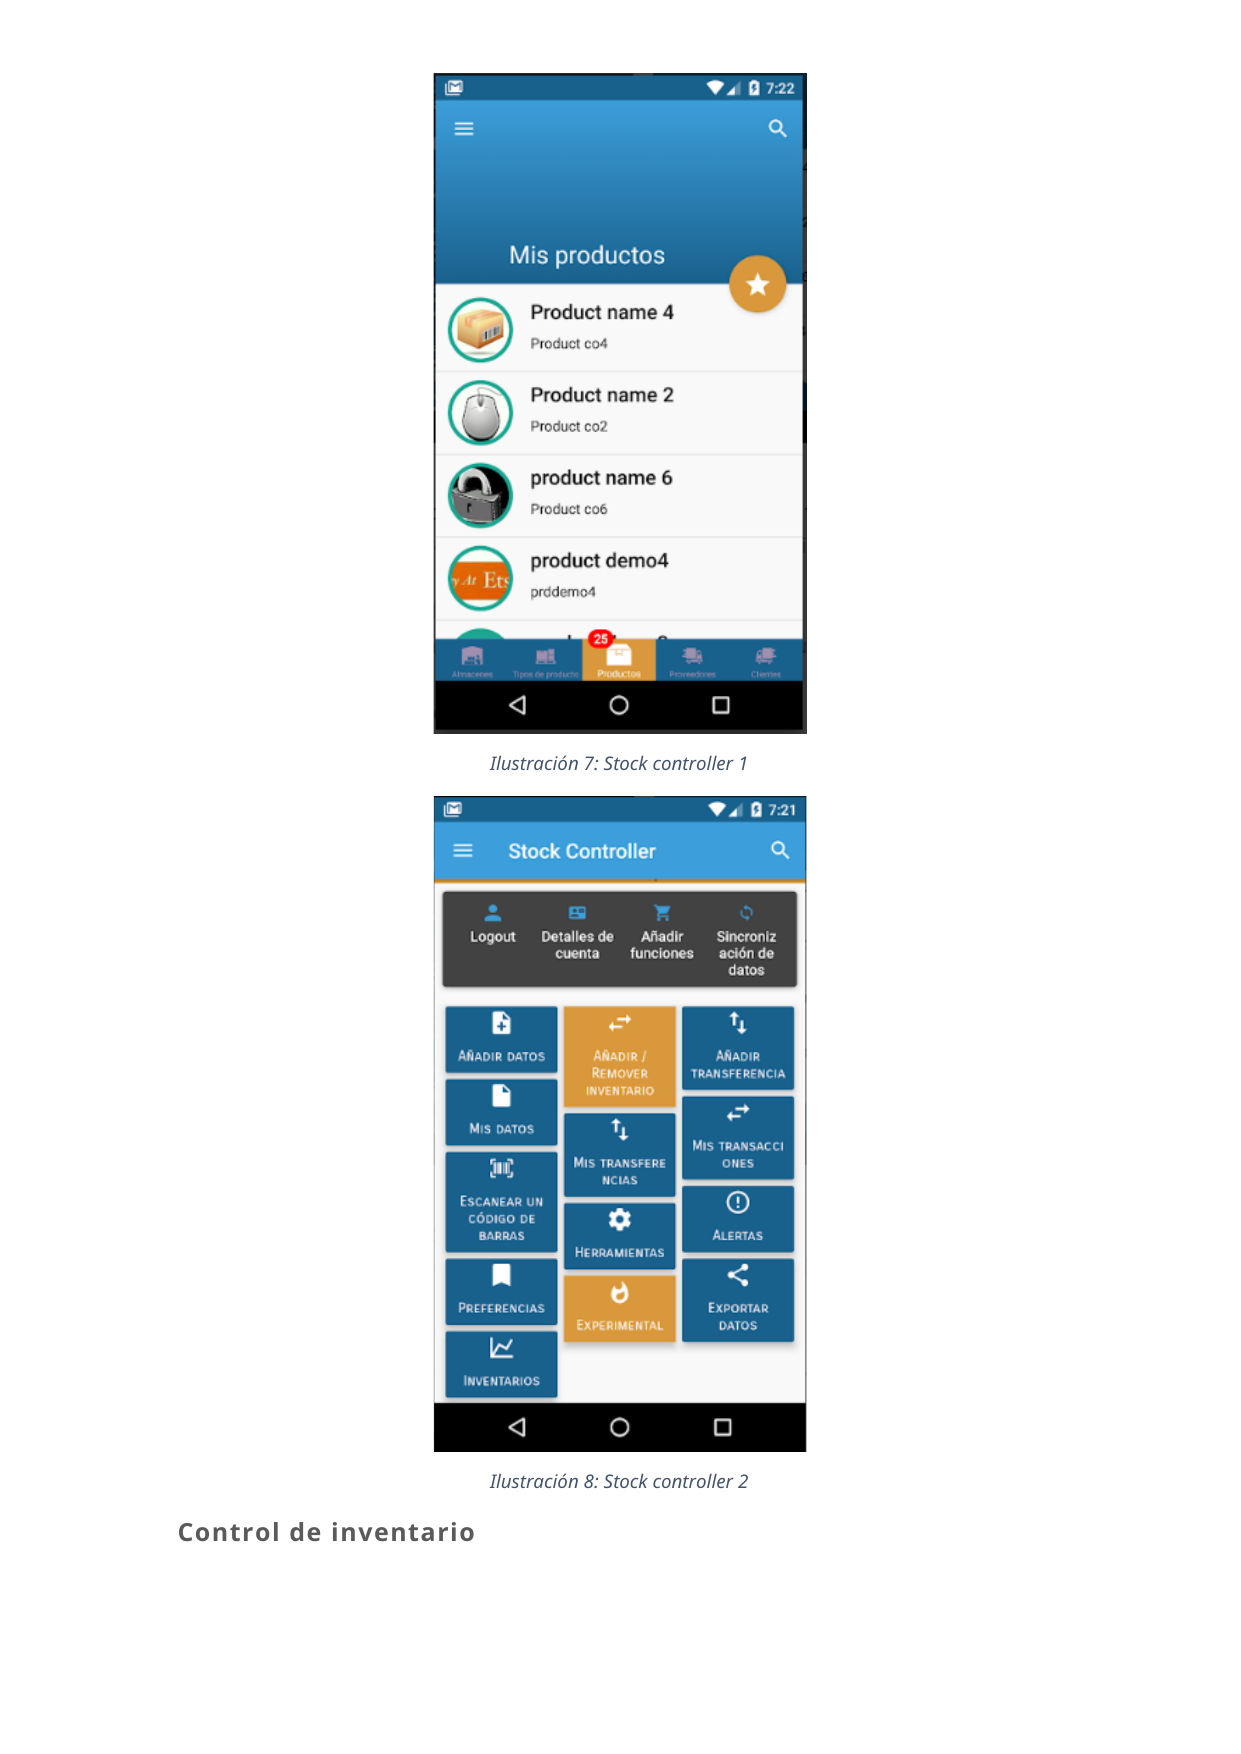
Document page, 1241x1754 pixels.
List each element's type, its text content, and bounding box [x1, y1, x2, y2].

text Control de inventario [177, 1515, 1063, 1549]
text Ilustración 8: Stock controller 2 [177, 1469, 1063, 1494]
text Ilustración 7: Stock controller 1 [177, 750, 1063, 776]
